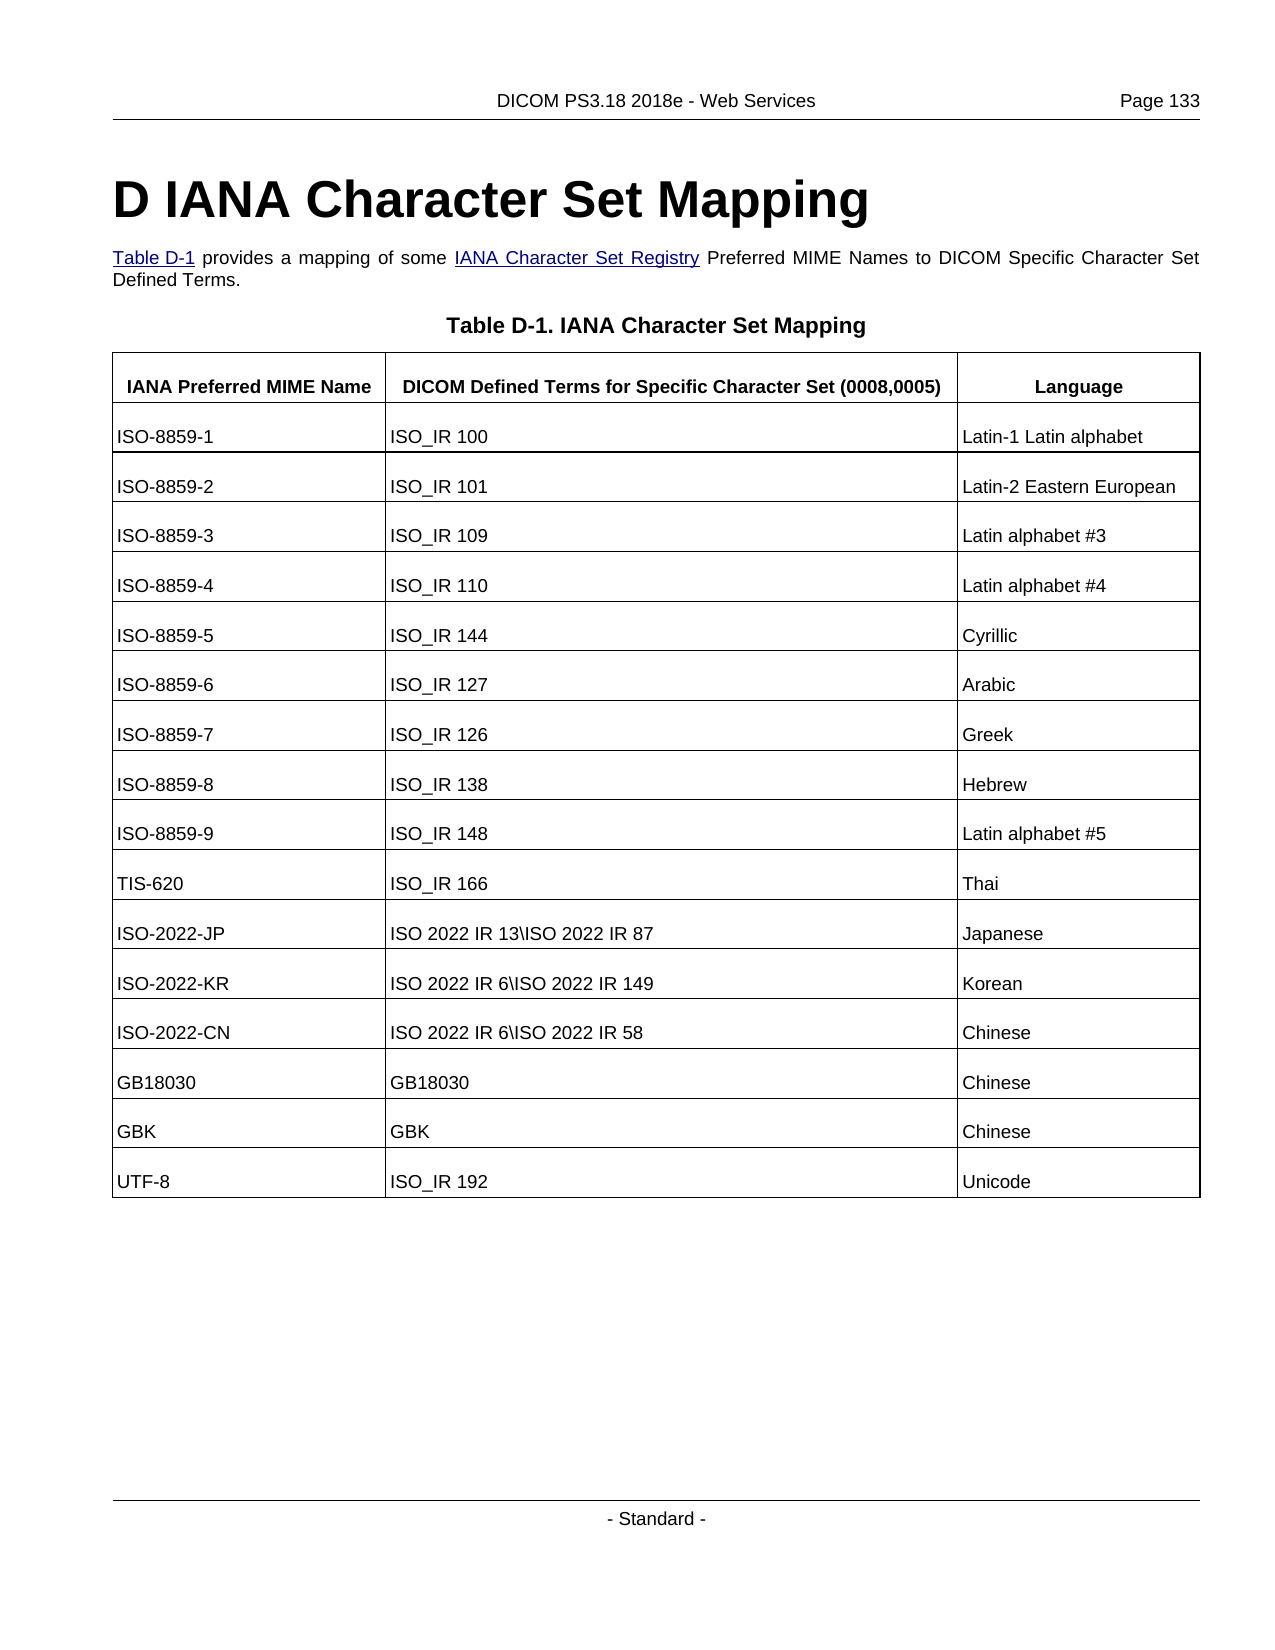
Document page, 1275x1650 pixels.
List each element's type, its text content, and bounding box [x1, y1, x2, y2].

table_cell Unicode [958, 1148, 1199, 1197]
table_cell ISO-8859-9 [113, 800, 385, 849]
table_cell ISO-8859-4 [113, 552, 385, 601]
table_cell ISO-2022-JP [113, 900, 385, 948]
table_cell Latin-1 Latin alphabet [958, 403, 1199, 451]
text Table D-1. IANA Character Set Mapping [112, 313, 1200, 338]
table_cell ISO_IR 109 [386, 502, 957, 551]
table_cell ISO_IR 100 [386, 403, 957, 451]
table_cell ISO 2022 IR 13\ISO 2022 IR 87 [386, 900, 957, 948]
table_cell Korean [958, 949, 1199, 998]
table_header DICOM Defined Terms for Specific Character Set (0008,0005) [386, 353, 957, 402]
table_cell ISO_IR 166 [386, 850, 957, 899]
table_cell ISO-8859-3 [113, 502, 385, 551]
table_cell ISO-8859-1 [113, 403, 385, 451]
table_cell GBK [113, 1099, 385, 1147]
table_cell GB18030 [386, 1049, 957, 1097]
table_cell ISO-2022-KR [113, 949, 385, 998]
table_cell Latin-2 Eastern European [958, 453, 1199, 501]
table_cell ISO-2022-CN [113, 999, 385, 1048]
table_cell ISO-8859-5 [113, 602, 385, 650]
table_cell ISO_IR 126 [386, 701, 957, 749]
table_cell Chinese [958, 1099, 1199, 1147]
table_cell GBK [386, 1099, 957, 1147]
text Table D-1 provides a mapping of some IANA Character Set Registry Preferred MIME Names to DICOM Specific Character Set Defined Terms. [112, 247, 1200, 290]
table_cell ISO-8859-2 [113, 453, 385, 501]
table_cell Thai [958, 850, 1199, 899]
table_cell Chinese [958, 1049, 1199, 1097]
table_cell Latin alphabet #4 [958, 552, 1199, 601]
table_header Language [958, 353, 1199, 402]
table_cell Greek [958, 701, 1199, 749]
table_cell ISO_IR 148 [386, 800, 957, 849]
table_header IANA Preferred MIME Name [113, 353, 385, 402]
table_cell Cyrillic [958, 602, 1199, 650]
table_cell UTF-8 [113, 1148, 385, 1197]
table_cell ISO_IR 192 [386, 1148, 957, 1197]
table_cell ISO_IR 101 [386, 453, 957, 501]
table_cell ISO_IR 144 [386, 602, 957, 650]
table_cell ISO_IR 127 [386, 651, 957, 700]
table_cell ISO_IR 138 [386, 751, 957, 799]
table_cell Latin alphabet #5 [958, 800, 1199, 849]
text D IANA Character Set Mapping [112, 169, 1200, 228]
table_cell ISO 2022 IR 6\ISO 2022 IR 149 [386, 949, 957, 998]
table_cell Chinese [958, 999, 1199, 1048]
table_cell ISO-8859-6 [113, 651, 385, 700]
table_cell Japanese [958, 900, 1199, 948]
table_cell ISO 2022 IR 6\ISO 2022 IR 58 [386, 999, 957, 1048]
table_cell ISO_IR 110 [386, 552, 957, 601]
table_cell Latin alphabet #3 [958, 502, 1199, 551]
table_cell ISO-8859-8 [113, 751, 385, 799]
table_cell Hebrew [958, 751, 1199, 799]
table_cell Arabic [958, 651, 1199, 700]
table_cell TIS-620 [113, 850, 385, 899]
table_cell ISO-8859-7 [113, 701, 385, 749]
table_cell GB18030 [113, 1049, 385, 1097]
